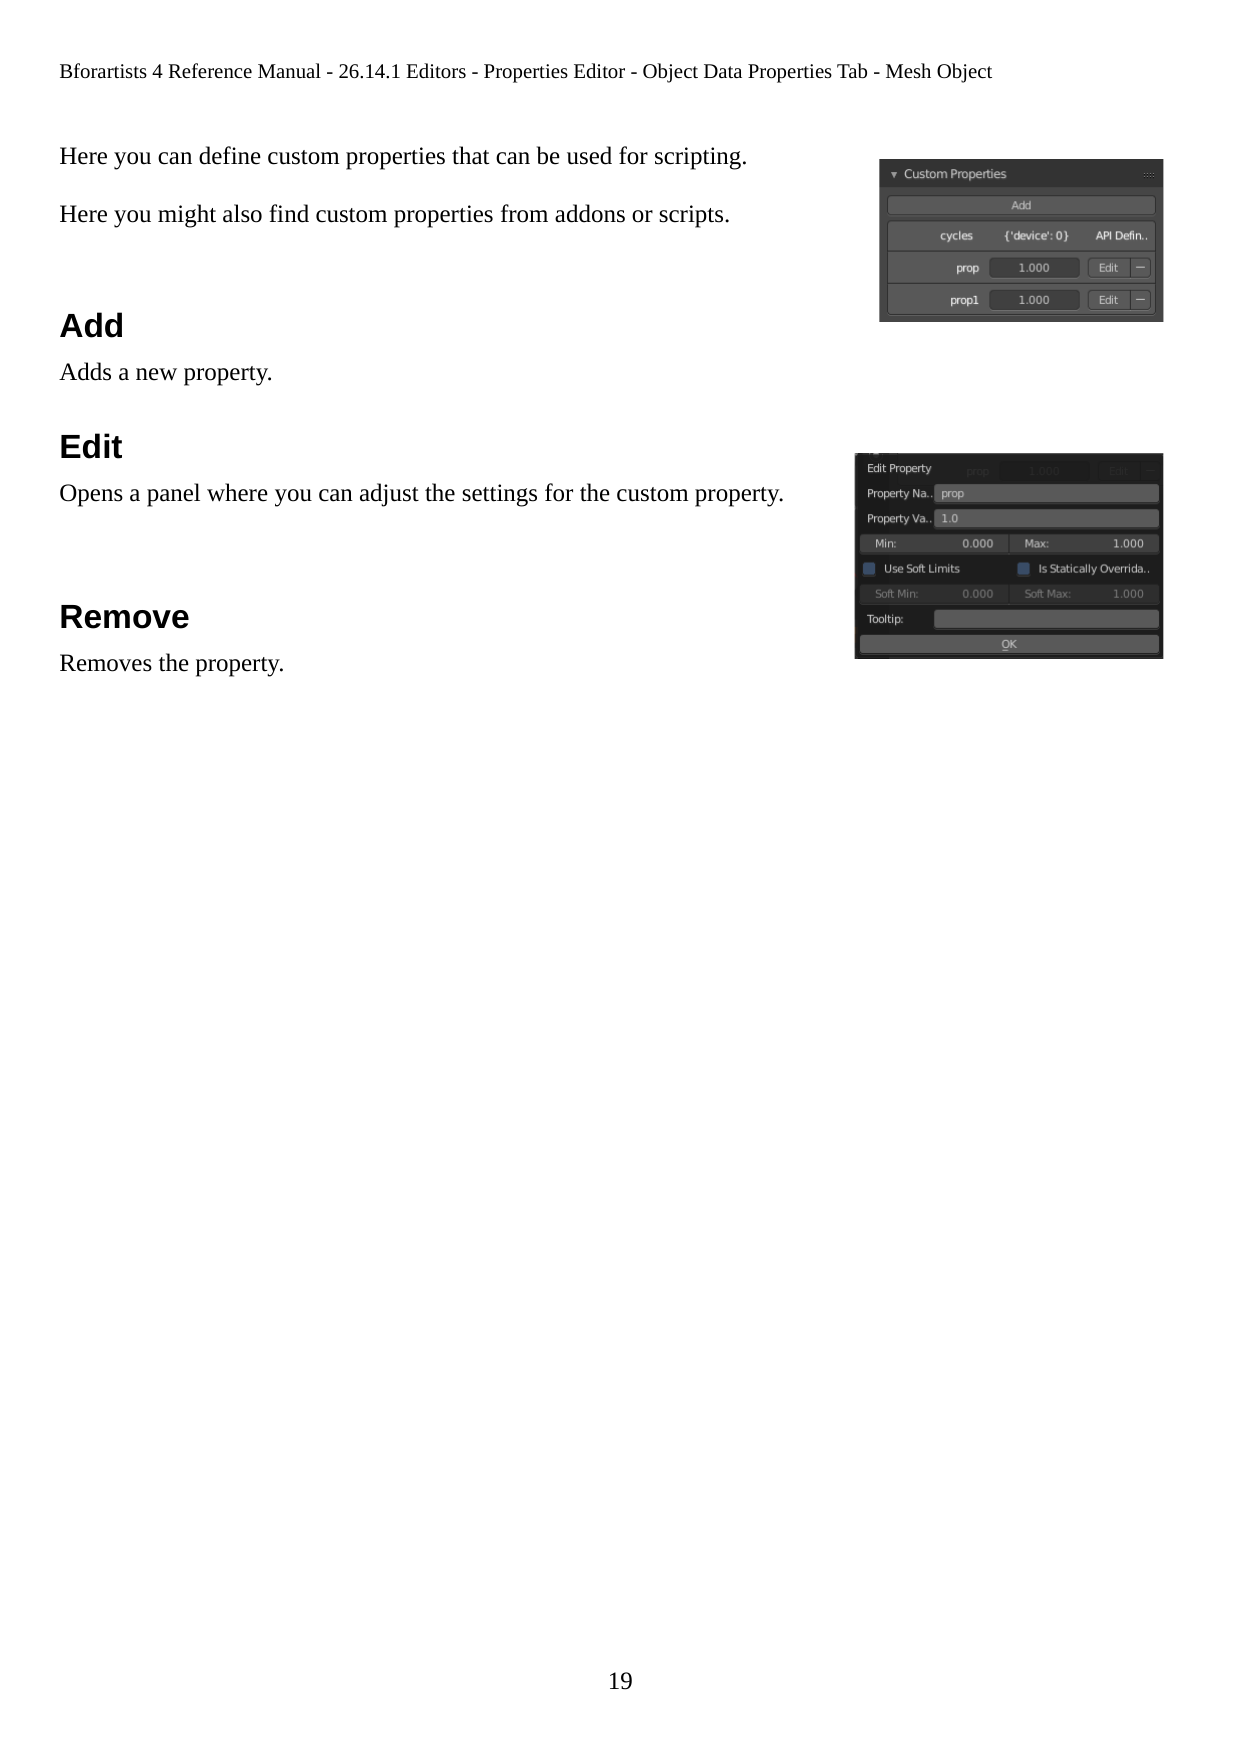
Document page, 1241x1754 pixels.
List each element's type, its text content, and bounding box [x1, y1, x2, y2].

subtitle [1164, 597, 1181, 636]
picture [879, 159, 1164, 322]
subtitle Edit [59, 427, 1181, 466]
text Adds a new property. [59, 357, 1181, 386]
text Opens a panel where you can adjust the settings for the custom property. [59, 478, 854, 507]
subtitle Add [59, 306, 1181, 344]
text Here you might also find custom properties from addons or scripts. [59, 199, 879, 228]
text Here you can define custom properties that can be used for scripting. [59, 141, 1181, 170]
picture [854, 453, 1164, 659]
text Removes the property. [59, 648, 1181, 677]
subtitle Remove [59, 597, 854, 636]
